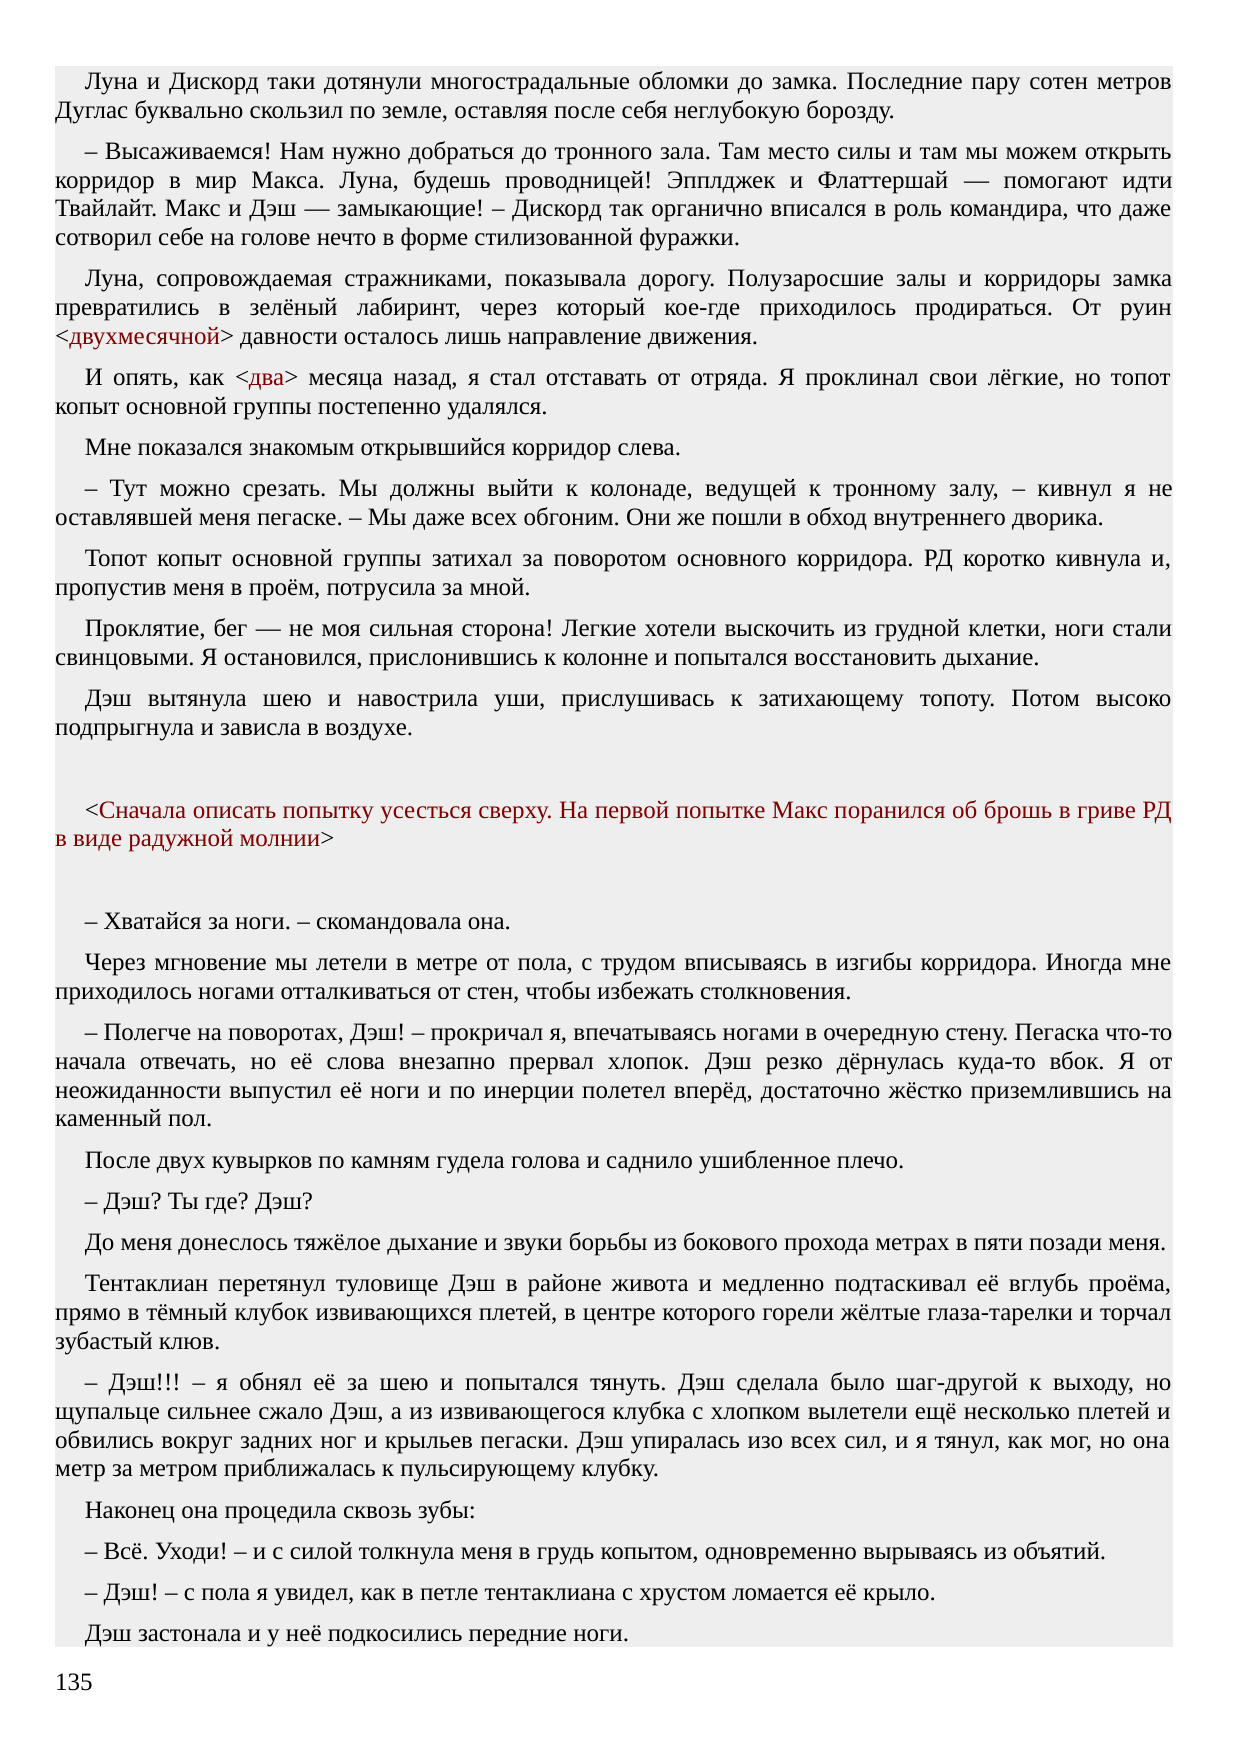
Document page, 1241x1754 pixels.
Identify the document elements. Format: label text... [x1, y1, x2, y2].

text После двух кувырков по камням гудела голова и саднило ушибленное плечо. [55, 1145, 1173, 1173]
text До меня донеслось тяжёлое дыхание и звуки борьбы из бокового прохода метрах в пяти позади меня. [55, 1227, 1173, 1256]
text – Полегче на поворотах, Дэш! – прокричал я, впечатываясь ногами в очередную стену. Пегаска что-то начала отвечать, но её слова внезапно прервал хлопок. Дэш резко дёрнулась куда-то вбок. Я от неожиданности выпустил её ноги и по инерции полетел вперёд, достаточно жёстко приземлившись на каменный пол. [55, 1017, 1173, 1132]
text – Тут можно срезать. Мы должны выйти к колонаде, ведущей к тронному залу, – кивнул я не оставлявшей меня пегаске. – Мы даже всех обгоним. Они же пошли в обход внутреннего дворика. [55, 473, 1173, 531]
text И опять, как <два> месяца назад, я стал отставать от отряда. Я проклинал свои лёгкие, но топот копыт основной группы постепенно удалялся. [55, 362, 1173, 420]
text – Всё. Уходи! – и с силой толкнула меня в грудь копытом, одновременно вырываясь из объятий. [55, 1536, 1173, 1565]
text Топот копыт основной группы затихал за поворотом основного корридора. РД коротко кивнула и, пропустив меня в проём, потрусила за мной. [55, 543, 1173, 601]
text – Дэш? Ты где? Дэш? [55, 1186, 1173, 1215]
text Дэш застонала и у неё подкосились передние ноги. [55, 1618, 1173, 1647]
text Дэш вытянула шею и навострила уши, прислушивась к затихающему топоту. Потом высоко подпрыгнула и зависла в воздухе. [55, 683, 1173, 741]
text Луна, сопровождаемая стражниками, показывала дорогу. Полузаросшие залы и корридоры замка превратились в зелёный лабиринт, через который кое-где приходилось продираться. От руин <двухмесячной> давности осталось лишь направление движения. [55, 263, 1173, 350]
text Наконец она процедила сквозь зубы: [55, 1495, 1173, 1523]
text Мне показался знакомым открывшийся корридор слева. [55, 432, 1173, 461]
text Проклятие, бег — не моя сильная сторона! Легкие хотели выскочить из грудной клетки, ноги стали свинцовыми. Я остановился, прислонившись к колонне и попытался восстановить дыхание. [55, 613, 1173, 671]
text <Cначала описать попытку усесться сверху. На первой попытке Макс поранился об брошь в гриве РД в виде радужной молнии> [55, 795, 1173, 852]
text – Дэш! – с пола я увидел, как в петле тентаклиана с хрустом ломается её крыло. [55, 1577, 1173, 1606]
text Тентаклиан перетянул туловище Дэш в районе живота и медленно подтаскивал её вглубь проёма, прямо в тёмный клубок извивающихся плетей, в центре которого горели жёлтые глаза-тарелки и торчал зубастый клюв. [55, 1268, 1173, 1355]
text – Высаживаемся! Нам нужно добраться до тронного зала. Там место силы и там мы можем открыть корридор в мир Макса. Луна, будешь проводницей! Эпплджек и Флаттершай — помогают идти Твайлайт. Макс и Дэш — замыкающие! – Дискорд так органично вписался в роль командира, что даже сотворил себе на голове нечто в форме стилизованной фуражки. [55, 136, 1173, 251]
text Через мгновение мы летели в метре от пола, с трудом вписываясь в изгибы корридора. Иногда мне приходилось ногами отталкиваться от стен, чтобы избежать столкновения. [55, 947, 1173, 1005]
text Луна и Дискорд таки дотянули многострадальные обломки до замка. Последние пару сотен метров Дуглас буквально скользил по земле, оставляя после себя неглубокую борозду. [55, 66, 1173, 123]
text – Дэш!!! – я обнял её за шею и попытался тянуть. Дэш сделала было шаг-другой к выходу, но щупальце сильнее сжало Дэш, а из извивающегося клубка с хлопком вылетели ещё несколько плетей и обвились вокруг задних ног и крыльев пегаски. Дэш упиралась изо всех сил, и я тянул, как мог, но она метр за метром приближалась к пульсирующему клубку. [55, 1367, 1173, 1482]
text – Хватайся за ноги. – скомандовала она. [55, 906, 1173, 935]
